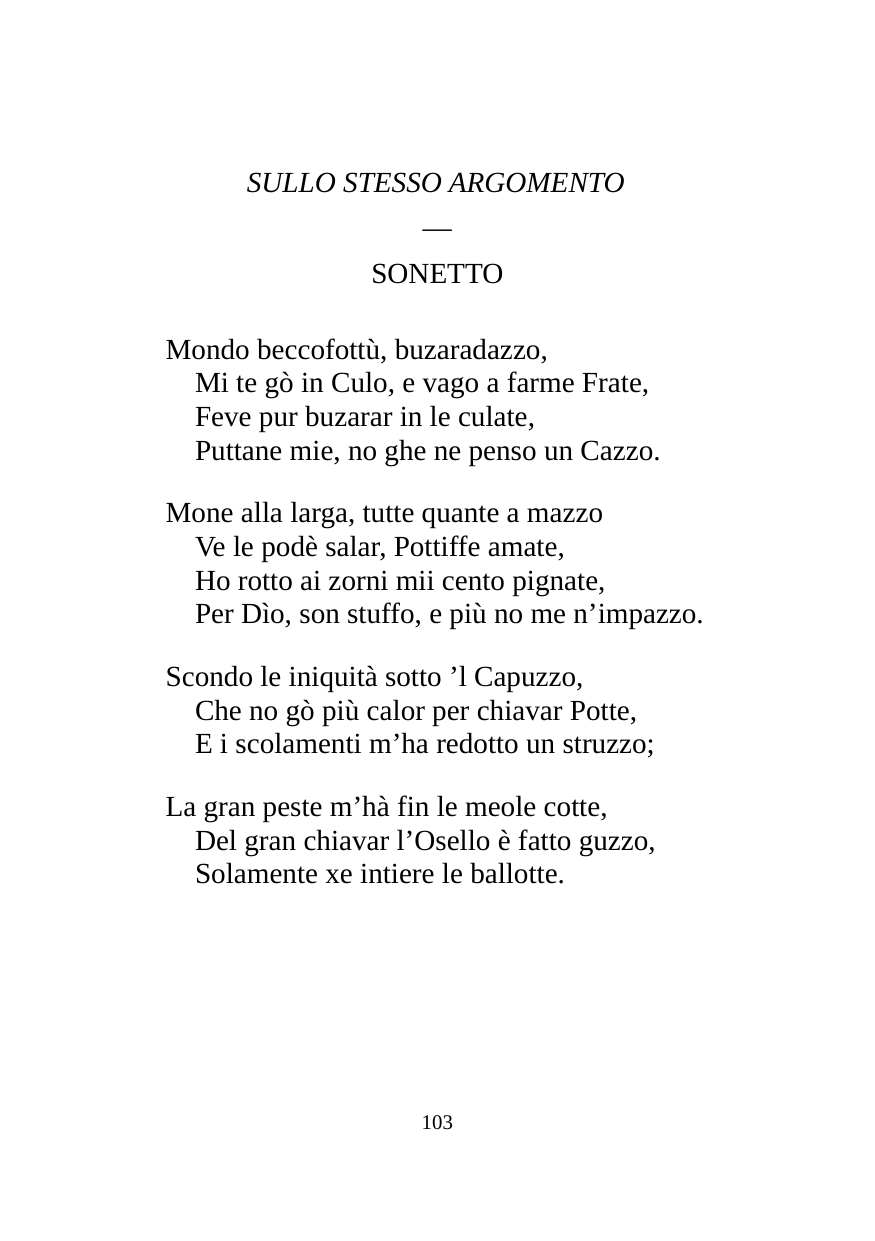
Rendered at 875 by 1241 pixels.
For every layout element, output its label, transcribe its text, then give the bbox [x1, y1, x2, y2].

text Scondo le iniquità sotto ’l Capuzzo, Che no gò più calor per chiavar Potte, E i scolamenti m’ha redotto un struzzo; [165, 659, 768, 760]
text — [106, 211, 768, 244]
text SONETTO [106, 257, 768, 290]
text Mondo beccofottù, buzaradazzo, Mi te gò in Culo, e vago a farme Frate, Feve pur buzarar in le culate, Puttane mie, no ghe ne penso un Cazzo. [165, 332, 768, 466]
text Mone alla larga, tutte quante a mazzo Ve le podè salar, Pottiffe amate, Ho rotto ai zorni mii cento pignate, Per Dìo, son stuffo, e più no me n’impazzo. [165, 496, 768, 630]
text La gran peste m’hà fin le meole cotte, Del gran chiavar l’Osello è fatto guzzo, Solamente xe intiere le ballotte. [165, 789, 768, 890]
subtitle SULLO STESSO ARGOMENTO [106, 165, 768, 199]
